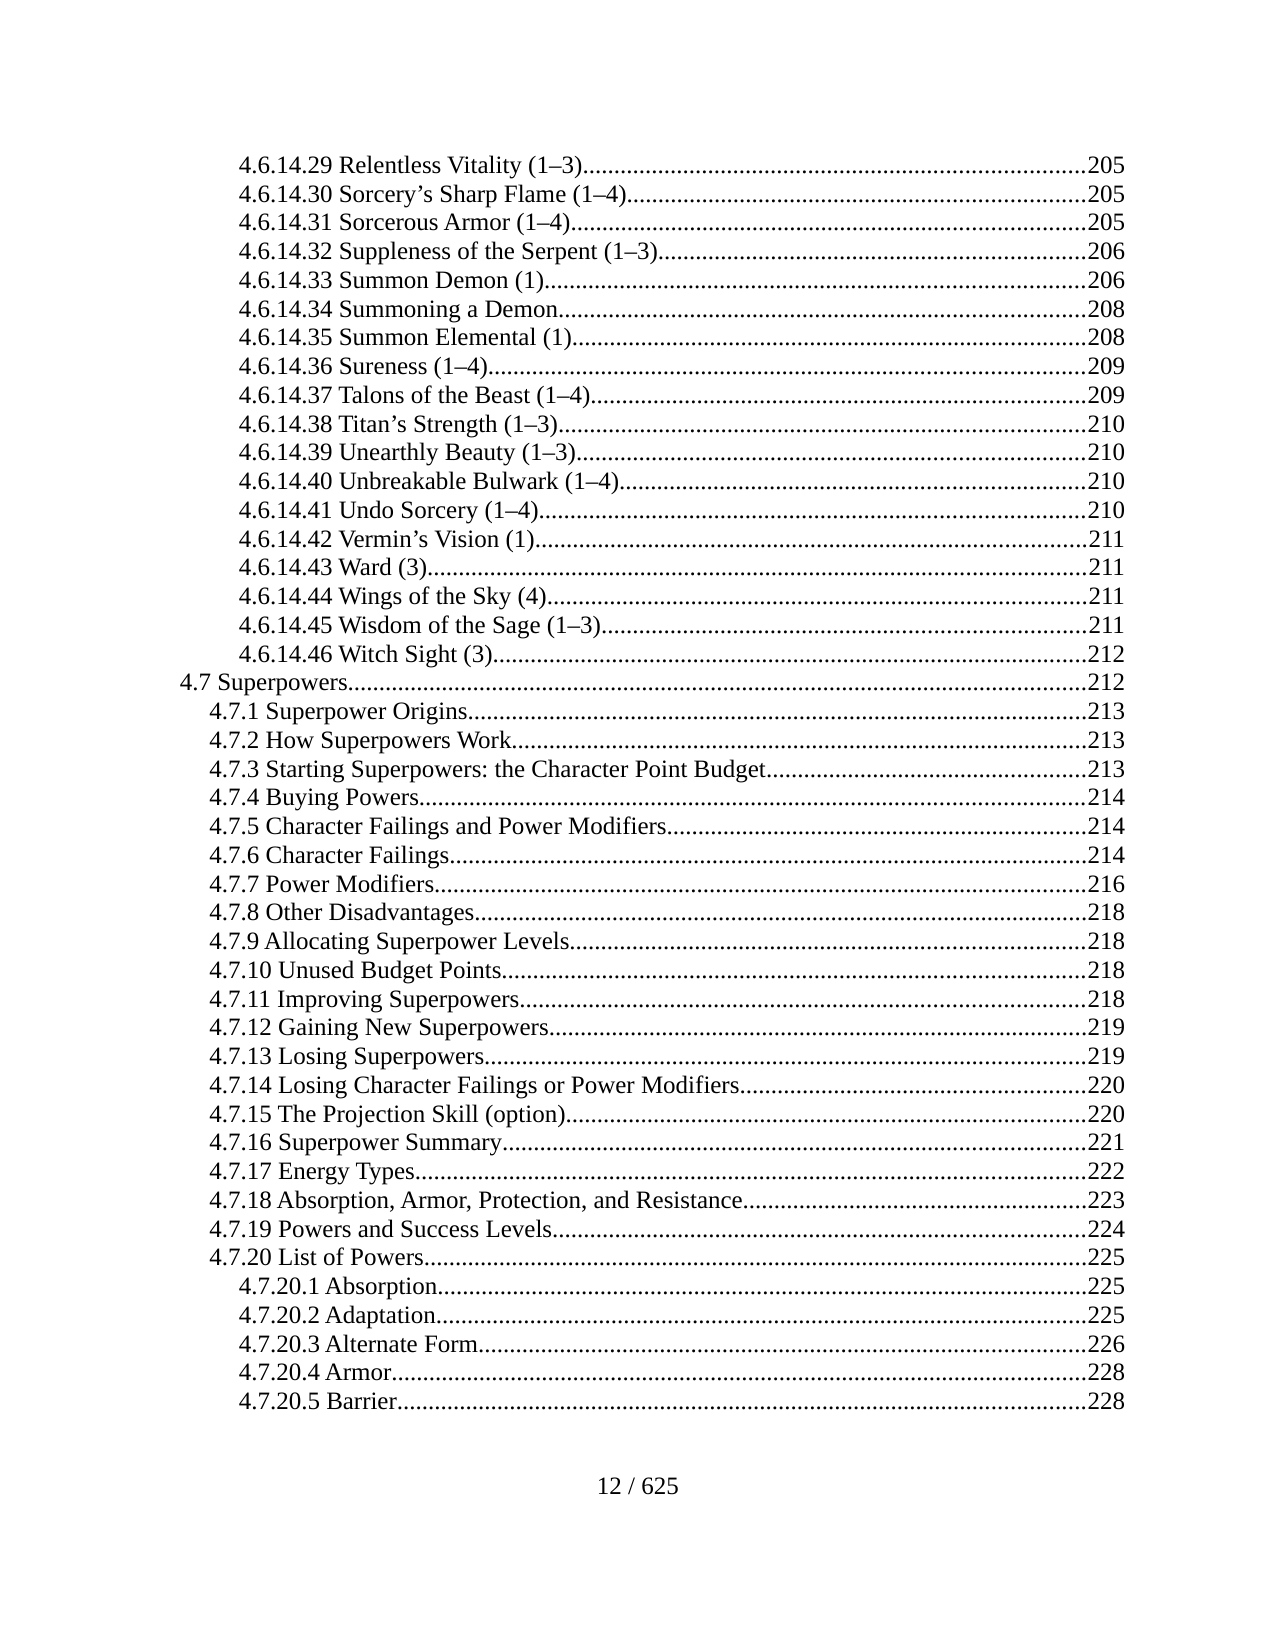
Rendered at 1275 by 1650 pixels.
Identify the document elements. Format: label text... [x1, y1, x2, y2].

text 4.6.14.36 Sureness (1–4) 209 [238, 351, 1125, 380]
text 4.7.7 Power Modifiers 216 [209, 869, 1125, 897]
text 4.6.14.32 Suppleness of the Serpent (1–3) 206 [238, 236, 1125, 265]
text 4.7.6 Character Failings 214 [209, 840, 1125, 869]
text 4.7.18 Absorption, Armor, Protection, and Resistance 223 [209, 1185, 1125, 1214]
text 4.7.20.2 Adaptation 225 [238, 1300, 1125, 1329]
text 4.7.10 Unused Budget Points 218 [209, 955, 1125, 984]
text 4.7.3 Starting Superpowers: the Character Point Budget 213 [209, 754, 1125, 782]
text 4.6.14.30 Sorcery’s Sharp Flame (1–4) 205 [238, 179, 1125, 207]
text 4.7.14 Losing Character Failings or Power Modifiers 220 [209, 1070, 1125, 1099]
text 4.7.8 Other Disadvantages 218 [209, 897, 1125, 926]
text 4.6.14.34 Summoning a Demon 208 [238, 294, 1125, 322]
text 4.7.1 Superpower Origins 213 [209, 696, 1125, 725]
text 4.7.12 Gaining New Superpowers 219 [209, 1012, 1125, 1041]
text 4.6.14.40 Unbreakable Bulwark (1–4) 210 [238, 466, 1125, 495]
text 4.7.11 Improving Superpowers 218 [209, 984, 1125, 1012]
text 4.7.13 Losing Superpowers 219 [209, 1041, 1125, 1070]
text 4.6.14.41 Undo Sorcery (1–4) 210 [238, 495, 1125, 524]
text 4.6.14.37 Talons of the Beast (1–4) 209 [238, 380, 1125, 409]
text 4.7.19 Powers and Success Levels 224 [209, 1214, 1125, 1242]
text 4.7.20.1 Absorption 225 [238, 1271, 1125, 1300]
text 4.6.14.35 Summon Elemental (1) 208 [238, 322, 1125, 351]
text 4.6.14.44 Wings of the Sky (4) 211 [238, 581, 1125, 610]
text 4.6.14.33 Summon Demon (1) 206 [238, 265, 1125, 294]
text 4.7.5 Character Failings and Power Modifiers 214 [209, 811, 1125, 840]
text 4.7.16 Superpower Summary 221 [209, 1127, 1125, 1156]
text 4.7.4 Buying Powers 214 [209, 782, 1125, 811]
text 4.7 Superpowers 212 [179, 667, 1125, 696]
text 4.7.17 Energy Types 222 [209, 1156, 1125, 1185]
text 4.7.20.5 Barrier 228 [238, 1386, 1125, 1415]
text 4.7.9 Allocating Superpower Levels 218 [209, 926, 1125, 955]
text 4.6.14.43 Ward (3) 211 [238, 552, 1125, 581]
text 4.6.14.29 Relentless Vitality (1–3) 205 [238, 150, 1125, 179]
text 4.7.20 List of Powers 225 [209, 1242, 1125, 1271]
text 4.6.14.46 Witch Sight (3) 212 [238, 639, 1125, 667]
text 4.6.14.45 Wisdom of the Sage (1–3) 211 [238, 610, 1125, 639]
text 4.6.14.42 Vermin’s Vision (1) 211 [238, 524, 1125, 552]
text 4.6.14.38 Titan’s Strength (1–3) 210 [238, 409, 1125, 437]
text 4.7.20.4 Armor 228 [238, 1357, 1125, 1386]
text 4.6.14.31 Sorcerous Armor (1–4) 205 [238, 207, 1125, 236]
text 4.7.2 How Superpowers Work 213 [209, 725, 1125, 754]
text 4.7.20.3 Alternate Form 226 [238, 1329, 1125, 1357]
text 4.6.14.39 Unearthly Beauty (1–3) 210 [238, 437, 1125, 466]
text 4.7.15 The Projection Skill (option) 220 [209, 1099, 1125, 1127]
